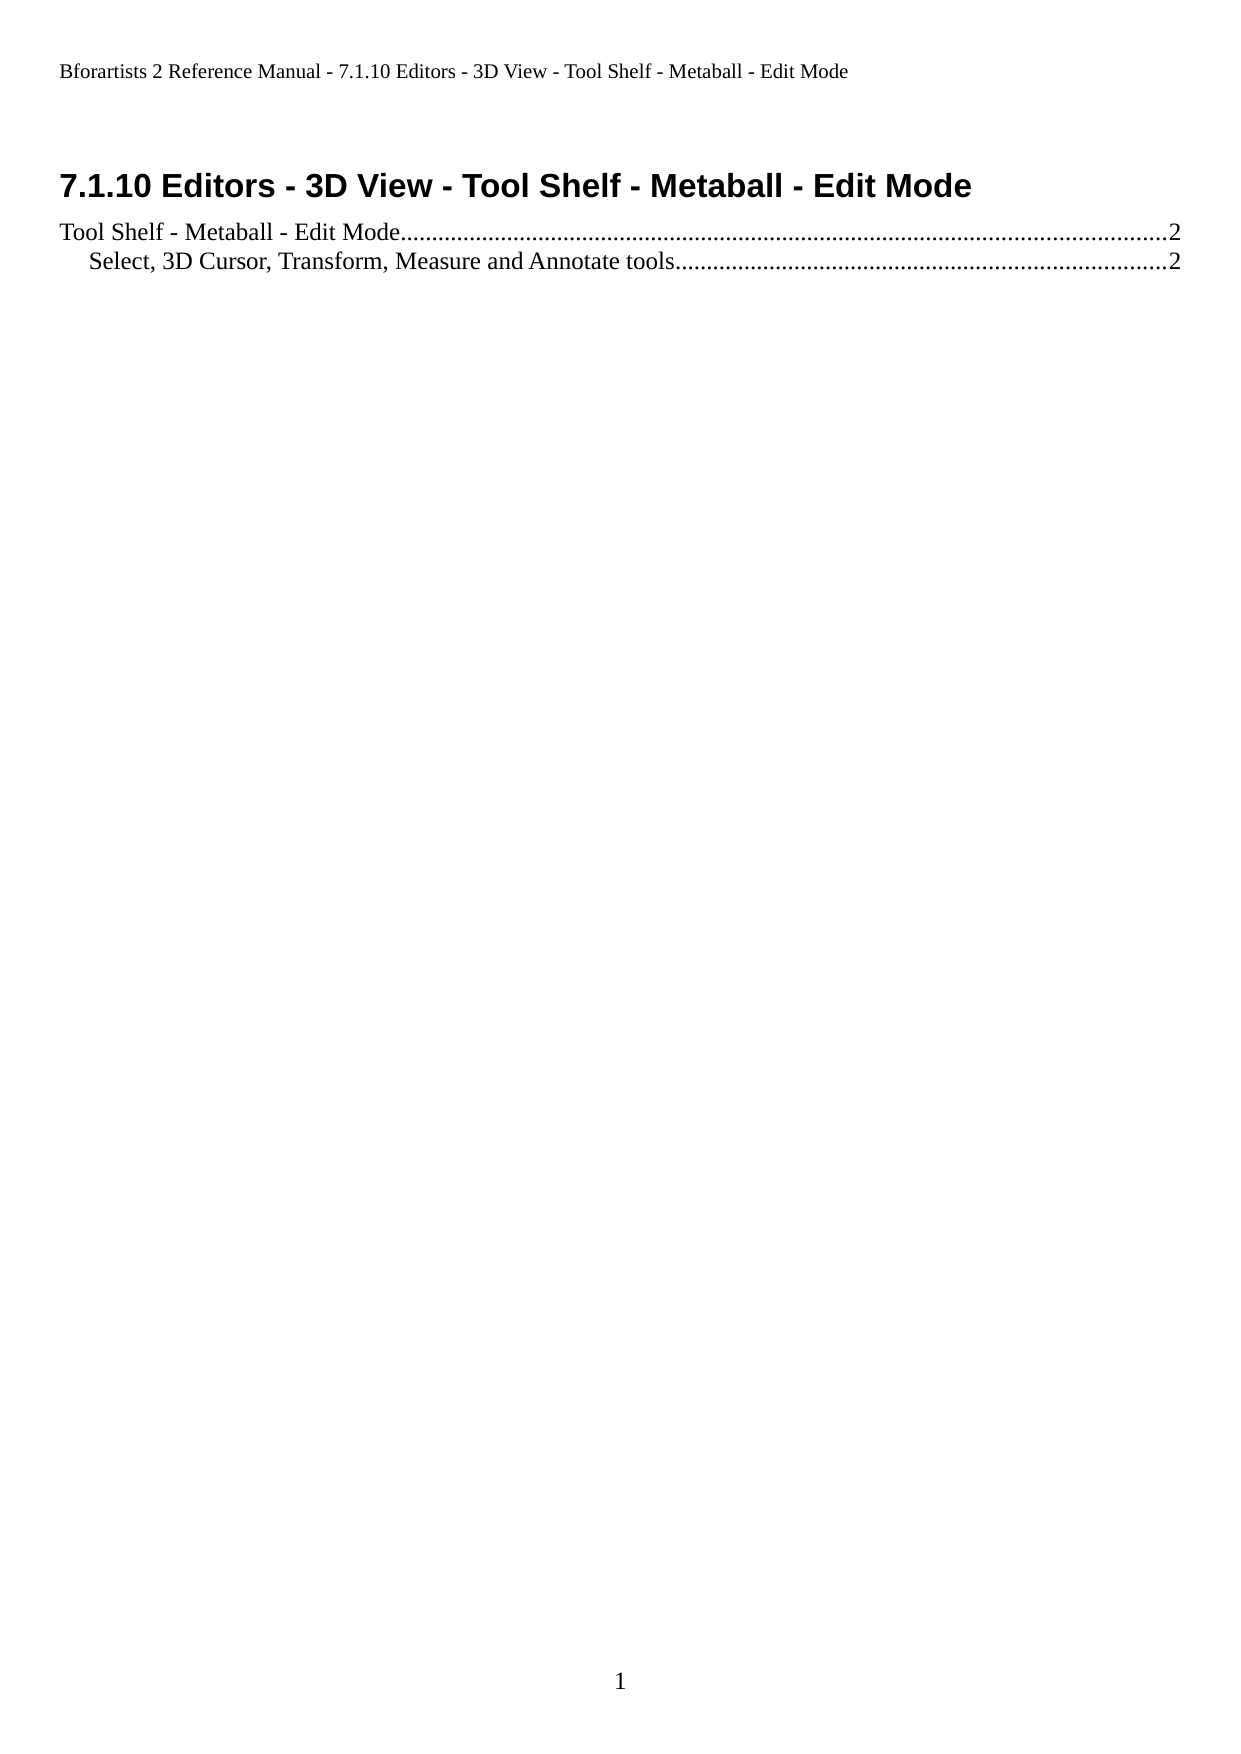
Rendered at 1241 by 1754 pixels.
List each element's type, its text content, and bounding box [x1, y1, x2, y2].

subtitle 7.1.10 Editors - 3D View - Tool Shelf - Metaball - Edit Mode [59, 166, 1181, 205]
text Select, 3D Cursor, Transform, Measure and Annotate tools 2 [88, 246, 1181, 275]
text Tool Shelf - Metaball - Edit Mode 2 [59, 217, 1181, 246]
